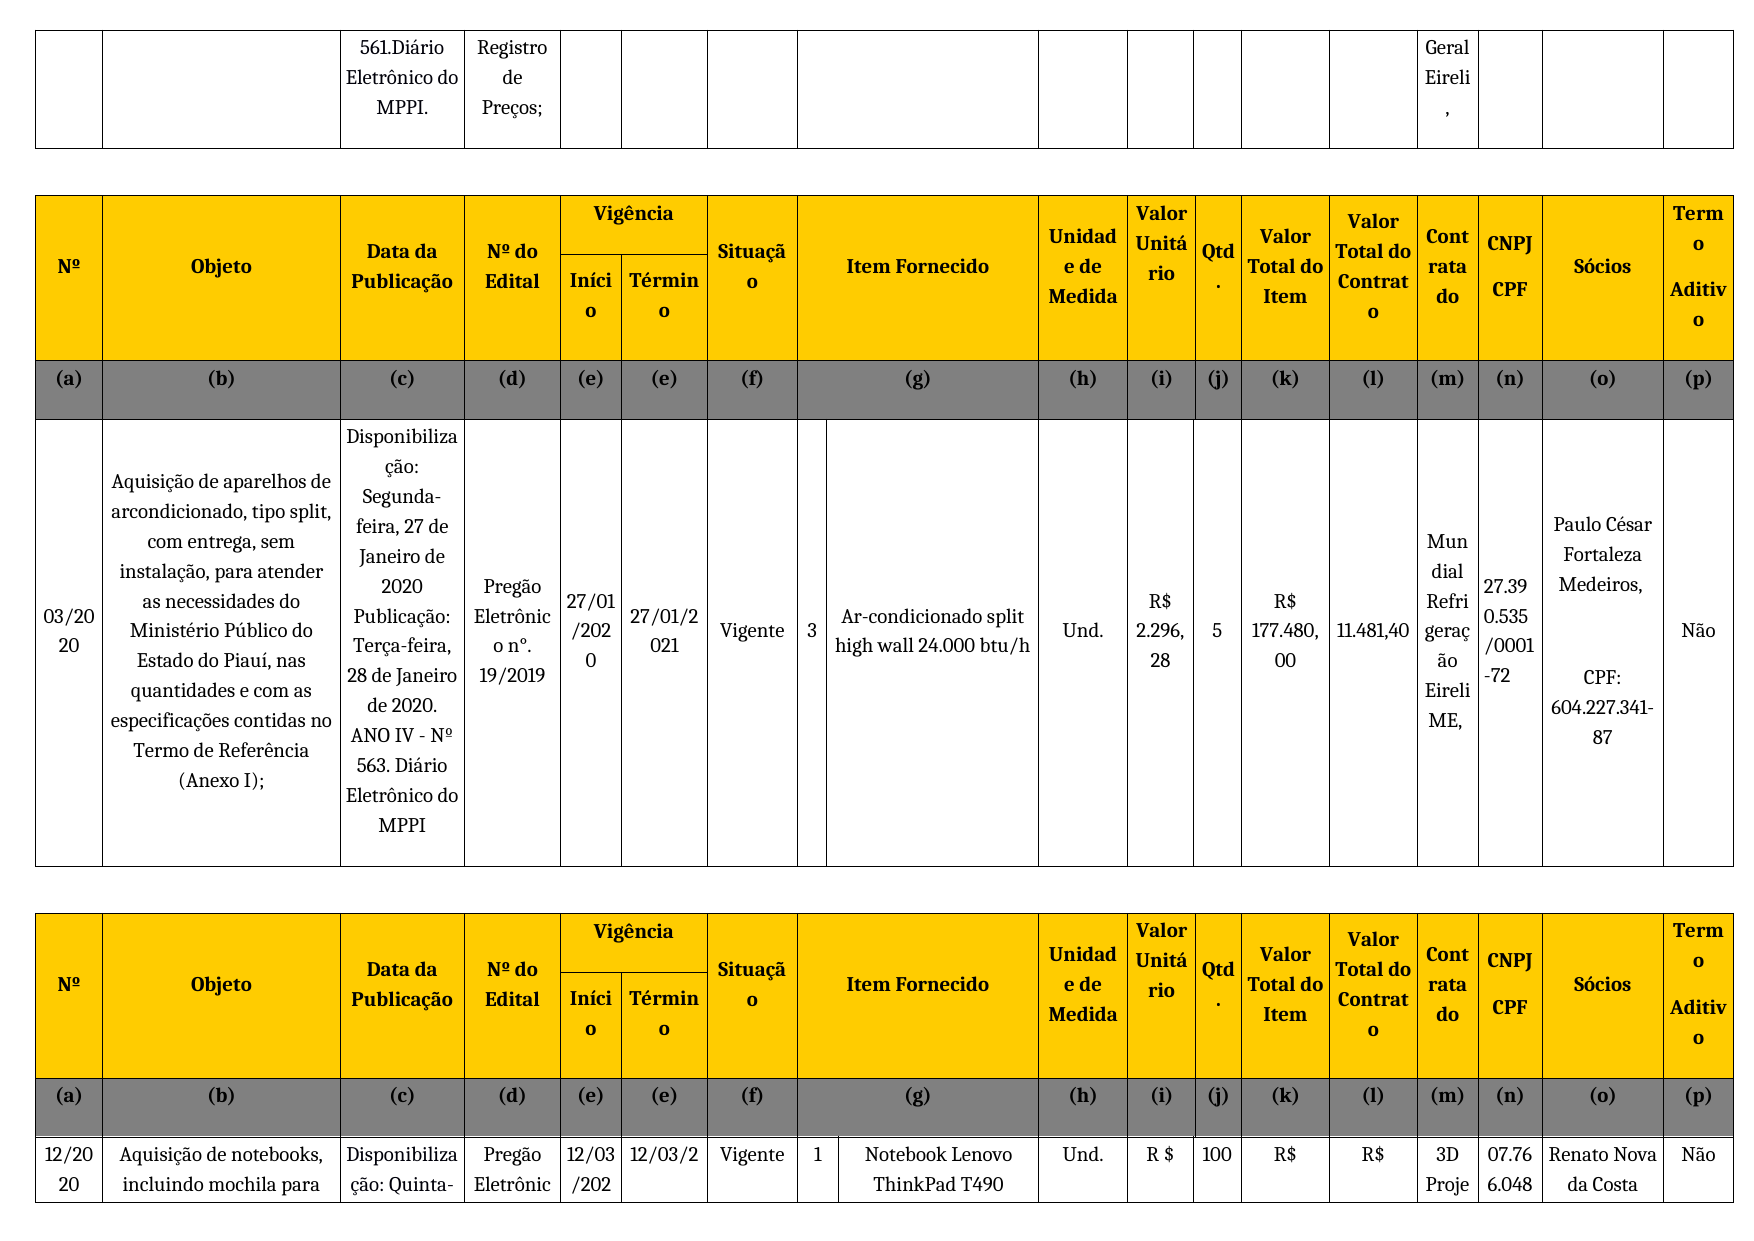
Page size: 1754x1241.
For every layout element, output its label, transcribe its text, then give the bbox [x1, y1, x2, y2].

table_cell [622, 31, 707, 148]
table_header Item Fornecido [798, 196, 1038, 360]
table_header Item Fornecido [798, 914, 1038, 1078]
table_cell 11.481,40 [1330, 420, 1417, 866]
table_cell (g) [798, 1079, 1038, 1136]
table_cell (a) [36, 1079, 102, 1136]
table_cell R$ [1242, 1138, 1329, 1202]
table_cell Und. [1039, 1138, 1127, 1202]
table_cell [1479, 31, 1542, 148]
table_cell [798, 31, 1038, 148]
table_header CNPJ CPF [1479, 196, 1542, 360]
table_cell (o) [1543, 1079, 1663, 1136]
table_cell Mundial Refrigeração Eireli ME, [1418, 420, 1478, 866]
table_header Unidade de Medida [1039, 196, 1127, 360]
table_cell 5 [1194, 420, 1241, 866]
table_cell Início [561, 255, 621, 360]
table_cell [36, 31, 102, 148]
table_header Termo Aditivo [1664, 914, 1733, 1078]
table_cell Pregão Eletrônic [465, 1138, 560, 1202]
table_header Qtd. [1196, 914, 1241, 1078]
table_header Nº [36, 196, 102, 360]
table_cell (e) [622, 361, 707, 419]
table_cell R$ 177.480,00 [1242, 420, 1329, 866]
table_cell (j) [1196, 361, 1241, 419]
table_header Valor Total do Item [1242, 914, 1329, 1078]
table_cell [561, 31, 621, 148]
table_cell (m) [1418, 361, 1478, 419]
table_cell (p) [1664, 1079, 1733, 1136]
table_cell Não [1664, 1138, 1733, 1202]
table_header Situação [708, 196, 797, 360]
table_cell (e) [622, 1079, 707, 1136]
table_cell [1242, 31, 1329, 148]
table_cell Und. [1039, 420, 1127, 866]
table_header Valor Total do Contrato [1330, 914, 1417, 1078]
table_cell 12/2020 [36, 1138, 102, 1202]
table_cell (i) [1128, 361, 1195, 419]
table_cell (d) [465, 361, 560, 419]
table_cell Aquisição de notebooks, incluindo mochila para [103, 1138, 340, 1202]
table_cell (o) [1543, 361, 1663, 419]
table_cell Aquisição de aparelhos de arcondicionado, tipo split, com entrega, sem instalação, para atender as necessidades do Ministério Público do Estado do Piauí, nas quantidades e com as especificações contidas no Termo de Referência (Anexo I); [103, 420, 340, 866]
table_cell Paulo César Fortaleza Medeiros, CPF: 604.227.341-87 [1543, 420, 1663, 866]
table_header Valor Total do Contrato [1330, 196, 1417, 360]
table_header Nº do Edital [465, 196, 560, 360]
table_cell (b) [103, 1079, 340, 1136]
table_cell (g) [798, 361, 1038, 419]
table_cell (a) [36, 361, 102, 419]
table_cell (d) [465, 1079, 560, 1136]
table_cell (h) [1039, 361, 1127, 419]
table_cell 100 [1194, 1138, 1241, 1202]
table_cell (f) [708, 361, 797, 419]
table_cell 07.766.048 [1479, 1138, 1542, 1202]
table_cell (k) [1242, 361, 1329, 419]
table_header Objeto [103, 914, 340, 1078]
table_cell (p) [1664, 361, 1733, 419]
table_cell Término [622, 973, 707, 1078]
table_header Valor Total do Item [1242, 196, 1329, 360]
table_cell [1039, 31, 1127, 148]
table_cell 27/01/2020 [561, 420, 621, 866]
table_header Sócios [1543, 196, 1663, 360]
table_cell R$ [1330, 1138, 1417, 1202]
table_cell 1 [798, 1138, 838, 1202]
table_cell R$ 2.296,28 [1128, 420, 1193, 866]
table_cell (c) [341, 1079, 464, 1136]
table_cell 3 [798, 420, 826, 866]
table_header Data da Publicação [341, 196, 464, 360]
table_header Contratado [1418, 914, 1478, 1078]
table_header Sócios [1543, 914, 1663, 1078]
table_cell (b) [103, 361, 340, 419]
table_cell Pregão Eletrônico n°. 19/2019 [465, 420, 560, 866]
table_cell (j) [1196, 1079, 1241, 1136]
table_cell [103, 31, 340, 148]
table_cell [1330, 31, 1417, 148]
table_cell Disponibilização: Segunda-feira, 27 de Janeiro de 2020 Publicação: Terça-feira, 28 de Janeiro de 2020. ANO IV - Nº 563. Diário Eletrônico do MPPI [341, 420, 464, 866]
table_cell Início [561, 973, 621, 1078]
table_cell (l) [1330, 361, 1417, 419]
table_cell (f) [708, 1079, 797, 1136]
table_header Valor Unitário [1128, 196, 1195, 360]
table_cell Geral Eireli, [1418, 31, 1478, 148]
table_header Objeto [103, 196, 340, 360]
table_cell Vigente [708, 420, 797, 866]
table_header Termo Aditivo [1664, 196, 1733, 360]
table_cell 561.Diário Eletrônico do MPPI. [341, 31, 464, 148]
table_cell 12/03/2 [622, 1138, 707, 1202]
table_cell (m) [1418, 1079, 1478, 1136]
table_cell Renato Nova da Costa [1543, 1138, 1663, 1202]
table_cell Ar-condicionado split high wall 24.000 btu/h [827, 420, 1038, 866]
table_cell (l) [1330, 1079, 1417, 1136]
table_cell Vigente [708, 1138, 797, 1202]
table_cell (c) [341, 361, 464, 419]
table_header Valor Unitário [1128, 914, 1195, 1078]
table_header Nº do Edital [465, 914, 560, 1078]
table_cell Disponibilização: Quinta- [341, 1138, 464, 1202]
table_cell [708, 31, 797, 148]
table_cell (e) [561, 361, 621, 419]
table_cell Registro de Preços; [465, 31, 560, 148]
table_cell (e) [561, 1079, 621, 1136]
table_cell Término [622, 255, 707, 360]
table_cell [1664, 31, 1733, 148]
table_cell (n) [1479, 361, 1542, 419]
table_cell [1194, 31, 1241, 148]
table_header Nº [36, 914, 102, 1078]
table_header Situação [708, 914, 797, 1078]
table_cell (n) [1479, 1079, 1542, 1136]
table_cell 03/2020 [36, 420, 102, 866]
table_cell (i) [1128, 1079, 1195, 1136]
table_cell 3D Proje [1418, 1138, 1478, 1202]
table_cell (k) [1242, 1079, 1329, 1136]
table_header Qtd. [1196, 196, 1241, 360]
table_header Unidade de Medida [1039, 914, 1127, 1078]
table_cell R $ [1128, 1138, 1193, 1202]
table_cell 27/01/2021 [622, 420, 707, 866]
table_cell 12/03/202 [561, 1138, 621, 1202]
table_cell [1128, 31, 1193, 148]
table_cell 27.390.535/0001-72 [1479, 420, 1542, 866]
table_cell Não [1664, 420, 1733, 866]
table_header Data da Publicação [341, 914, 464, 1078]
table_header Contratado [1418, 196, 1478, 360]
table_header Vigência [561, 914, 707, 972]
table_cell (h) [1039, 1079, 1127, 1136]
table_cell [1543, 31, 1663, 148]
table_header CNPJ CPF [1479, 914, 1542, 1078]
table_cell Notebook Lenovo ThinkPad T490 [839, 1138, 1038, 1202]
table_header Vigência [561, 196, 707, 254]
